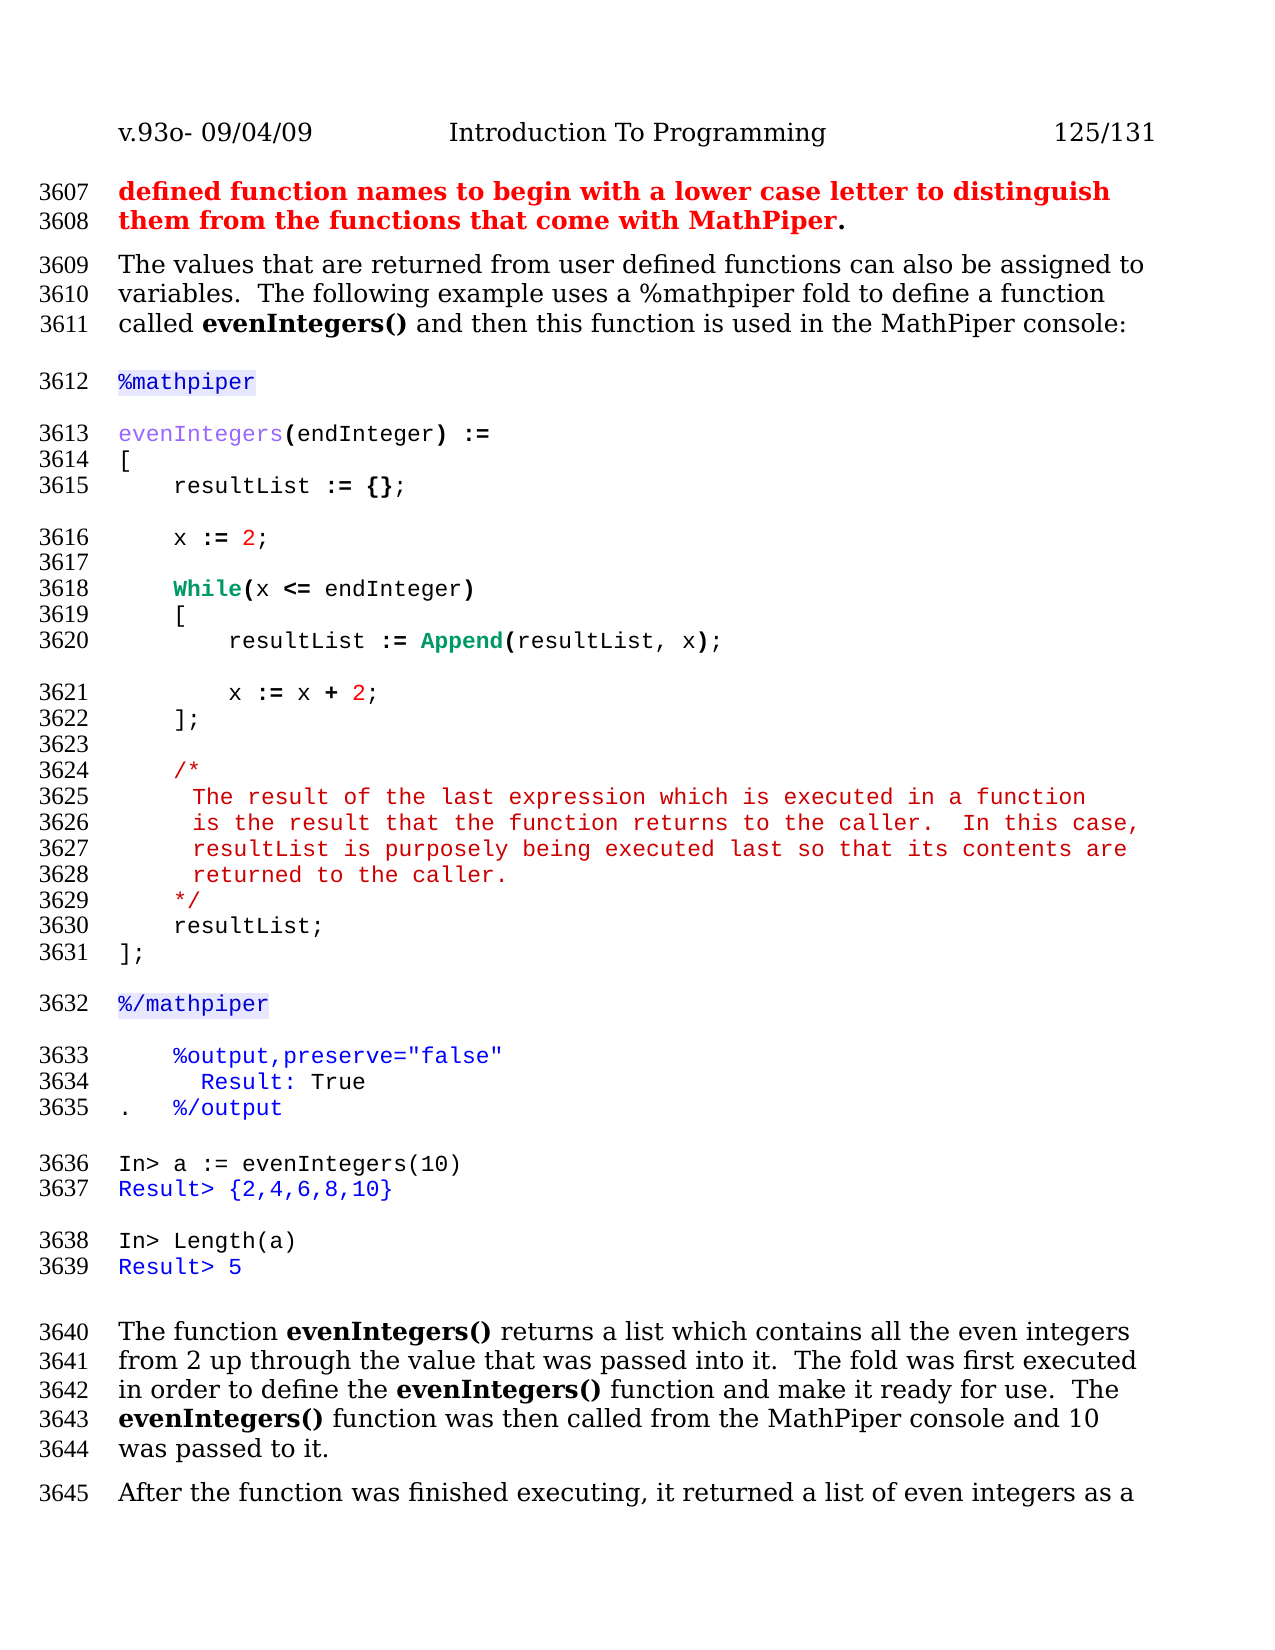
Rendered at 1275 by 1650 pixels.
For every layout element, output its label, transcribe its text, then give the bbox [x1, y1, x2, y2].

text ]; [118, 941, 1157, 967]
text */ [118, 889, 1157, 915]
text The result of the last expression which is executed in a function [118, 785, 1157, 811]
text resultList := {}; [118, 474, 1157, 500]
text resultList; [118, 915, 1157, 941]
text The function evenIntegers() returns a list which contains all the even integers from 2 up through the value that was passed into it. The fold was first executed in order to define the evenIntegers() function and make it ready for use. The evenIntegers() function was then called from the MathPiper console and 10 was passed to it. [118, 1316, 1157, 1463]
text returned to the caller. [118, 863, 1157, 889]
text . %/output [118, 1096, 1157, 1122]
text x := 2; [118, 526, 1157, 552]
text %mathpiper [118, 370, 1157, 396]
text Result: True [118, 1071, 1157, 1096]
text %output,preserve="false" [118, 1044, 1157, 1071]
text ]; [118, 707, 1157, 733]
text x := x + 2; [118, 681, 1157, 707]
text /* [118, 759, 1157, 785]
text is the result that the function returns to the caller. In this case, [118, 811, 1157, 837]
text evenIntegers(endInteger) := [118, 422, 1157, 448]
text In> a := evenIntegers(10) [118, 1152, 1157, 1178]
text [ [118, 604, 1157, 629]
text In> Length(a) [118, 1230, 1157, 1256]
text After the function was finished executing, it returned a list of even integers as a [118, 1478, 1157, 1507]
text defined function names to begin with a lower case letter to distinguish them from the functions that come with MathPiper. [118, 177, 1157, 236]
text The values that are returned from user defined functions can also be assigned to variables. The following example uses a %mathpiper fold to define a function called evenIntegers() and then this function is used in the MathPiper console: [118, 251, 1157, 338]
text resultList := Append(resultList, x); [118, 629, 1157, 656]
text Result> {2,4,6,8,10} [118, 1178, 1157, 1204]
text While(x <= endInteger) [118, 578, 1157, 604]
text [ [118, 448, 1157, 474]
text resultList is purposely being executed last so that its contents are [118, 837, 1157, 863]
text Result> 5 [118, 1256, 1157, 1282]
text %/mathpiper [118, 993, 1157, 1019]
